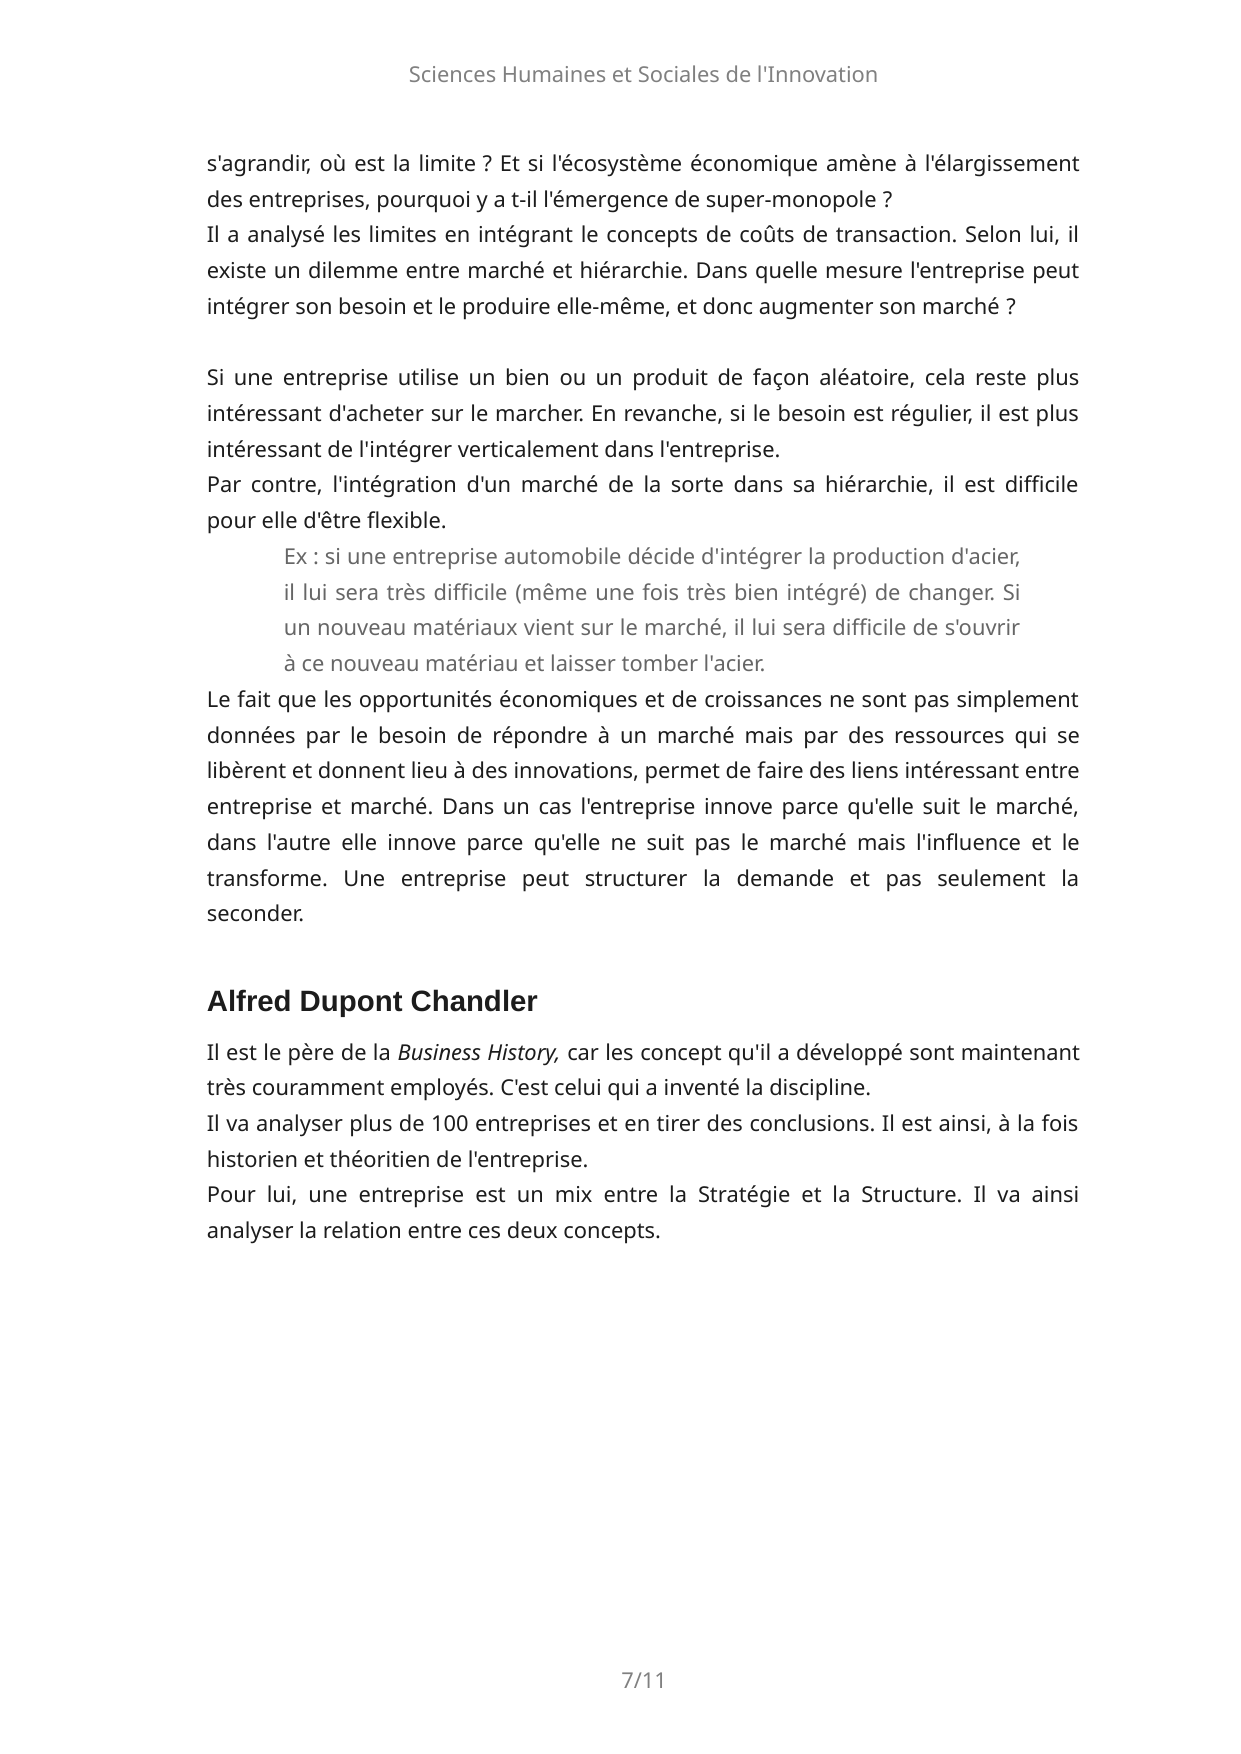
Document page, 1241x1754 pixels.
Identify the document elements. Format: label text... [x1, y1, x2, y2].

text s'agrandir, où est la limite ? Et si l'écosystème économique amène à l'élargissement des entreprises, pourquoi y a t-il l'émergence de super-monopole ? [207, 148, 1081, 213]
text Pour lui, une entreprise est un mix entre la Stratégie et la Structure. Il va ainsi analyser la relation entre ces deux concepts. [207, 1179, 1081, 1245]
subtitle Alfred Dupont Chandler [207, 984, 1081, 1018]
text Il a analysé les limites en intégrant le concepts de coûts de transaction. Selon lui, il existe un dilemme entre marché et hiérarchie. Dans quelle mesure l'entreprise peut intégrer son besoin et le produire elle-même, et donc augmenter son marché ? [207, 219, 1081, 321]
text Il va analyser plus de 100 entreprises et en tirer des conclusions. Il est ainsi, à la fois historien et théoritien de l'entreprise. [207, 1108, 1081, 1173]
text Il est le père de la Business History, car les concept qu'il a développé sont maintenant très couramment employés. C'est celui qui a inventé la discipline. [207, 1036, 1081, 1102]
text Ex : si une entreprise automobile décide d'intégrer la production d'acier, il lui sera très difficile (même une fois très bien intégré) de changer. Si un nouveau matériaux vient sur le marché, il lui sera difficile de s'ouvrir à ce nouveau matériau et laisser tomber l'acier. [283, 541, 1022, 678]
text Le fait que les opportunités économiques et de croissances ne sont pas simplement données par le besoin de répondre à un marché mais par des ressources qui se libèrent et donnent lieu à des innovations, permet de faire des liens intéressant entre entreprise et marché. Dans un cas l'entreprise innove parce qu'elle suit le marché, dans l'autre elle innove parce qu'elle ne suit pas le marché mais l'influence et le transforme. Une entreprise peut structurer la demande et pas seulement la seconder. [207, 684, 1081, 928]
text Si une entreprise utilise un bien ou un produit de façon aléatoire, cela reste plus intéressant d'acheter sur le marcher. En revanche, si le besoin est régulier, il est plus intéressant de l'intégrer verticalement dans l'entreprise. [207, 362, 1081, 463]
text Par contre, l'intégration d'un marché de la sorte dans sa hiérarchie, il est difficile pour elle d'être flexible. [207, 469, 1081, 535]
